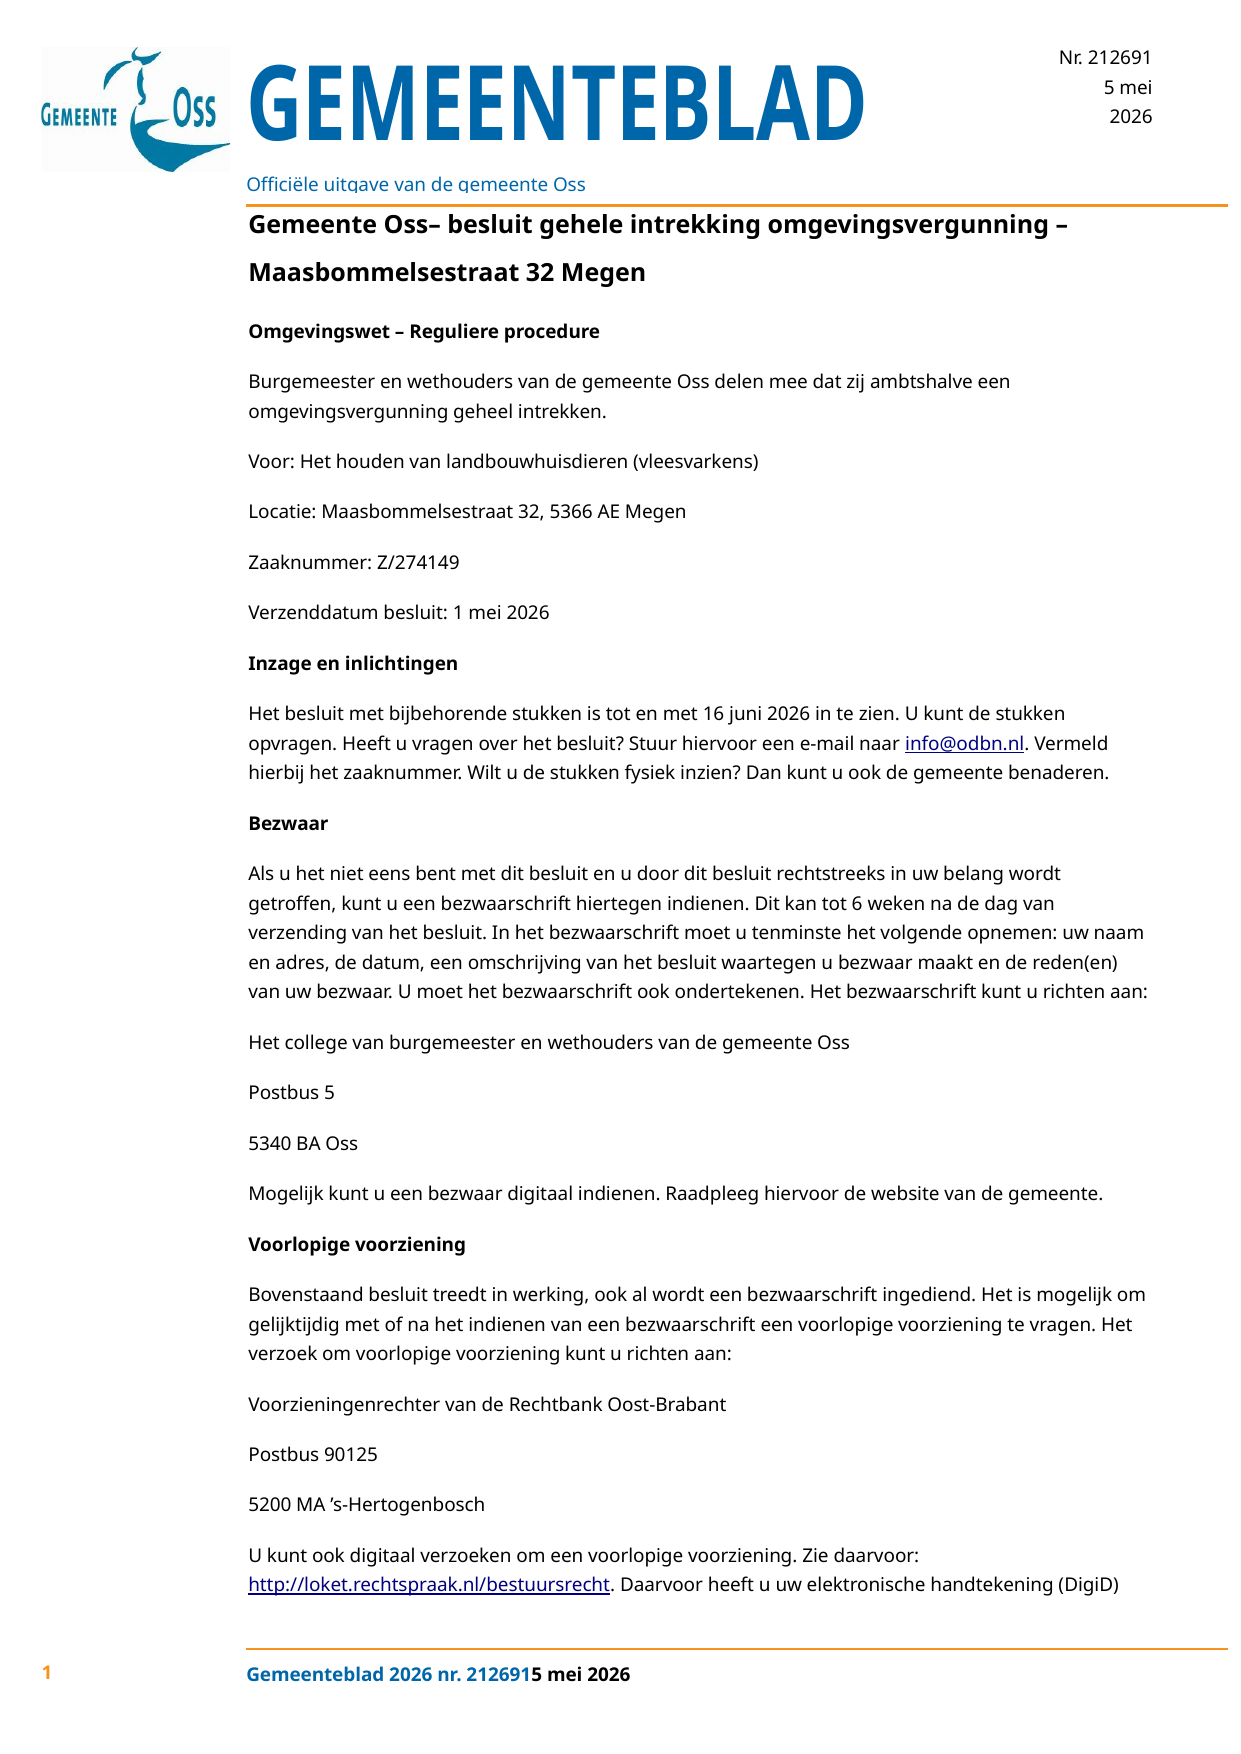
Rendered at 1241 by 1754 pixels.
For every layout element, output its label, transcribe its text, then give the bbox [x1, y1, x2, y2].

text Burgemeester en wethouders van de gemeente Oss delen mee dat zij ambtshalve een omgevingsvergunning geheel intrekken. [248, 368, 1152, 424]
text Het besluit met bijbehorende stukken is tot en met 16 juni 2026 in te zien. U kunt de stukken opvragen. Heeft u vragen over het besluit? Stuur hiervoor een e-mail naar info@odbn.nl. Vermeld hierbij het zaaknummer. Wilt u de stukken fysiek inzien? Dan kunt u ook de gemeente benaderen. [248, 700, 1152, 785]
text 5340 BA Oss [248, 1130, 1152, 1156]
picture [41, 47, 231, 172]
text 5200 MA ’s-Hertogenbosch [248, 1492, 1152, 1517]
text Zaaknummer: Z/274149 [248, 549, 1152, 575]
text Het college van burgemeester en wethouders van de gemeente Oss [248, 1029, 1152, 1055]
text Als u het niet eens bent met dit besluit en u door dit besluit rechtstreeks in uw belang wordt getroffen, kunt u een bezwaarschrift hiertegen indienen. Dit kan tot 6 weken na de dag van verzending van het besluit. In het bezwaarschrift moet u tenminste het volgende opnemen: uw naam en adres, de datum, een omschrijving van het besluit waartegen u bezwaar maakt en de reden(en) van uw bezwaar. U moet het bezwaarschrift ook ondertekenen. Het bezwaarschrift kunt u richten aan: [248, 860, 1152, 1004]
text Postbus 5 [248, 1079, 1152, 1105]
text Voor: Het houden van landbouwhuisdieren (vleesvarkens) [248, 448, 1152, 474]
text Postbus 90125 [248, 1441, 1152, 1467]
text Verzenddatum besluit: 1 mei 2026 [248, 599, 1152, 625]
text Mogelijk kunt u een bezwaar digitaal indienen. Raadpleeg hiervoor de website van de gemeente. [248, 1180, 1152, 1206]
text Gemeente Oss– besluit gehele intrekking omgevingsvergunning – Maasbommelsestraat 32 Megen [248, 207, 1152, 288]
text Bezwaar [248, 810, 1152, 836]
text Voorzieningenrechter van de Rechtbank Oost-Brabant [248, 1391, 1152, 1417]
text Locatie: Maasbommelsestraat 32, 5366 AE Megen [248, 499, 1152, 524]
text Voorlopige voorziening [248, 1231, 1152, 1257]
text Bovenstaand besluit treedt in werking, ook al wordt een bezwaarschrift ingediend. Het is mogelijk om gelijktijdig met of na het indienen van een bezwaarschrift een voorlopige voorziening te vragen. Het verzoek om voorlopige voorziening kunt u richten aan: [248, 1281, 1152, 1366]
text Inzage en inlichtingen [248, 650, 1152, 676]
text U kunt ook digitaal verzoeken om een voorlopige voorziening. Zie daarvoor: http://loket.rechtspraak.nl/bestuursrecht. Daarvoor heeft u uw elektronische handtekening (DigiD) [248, 1542, 1152, 1597]
text Omgevingswet – Reguliere procedure [248, 318, 1152, 344]
